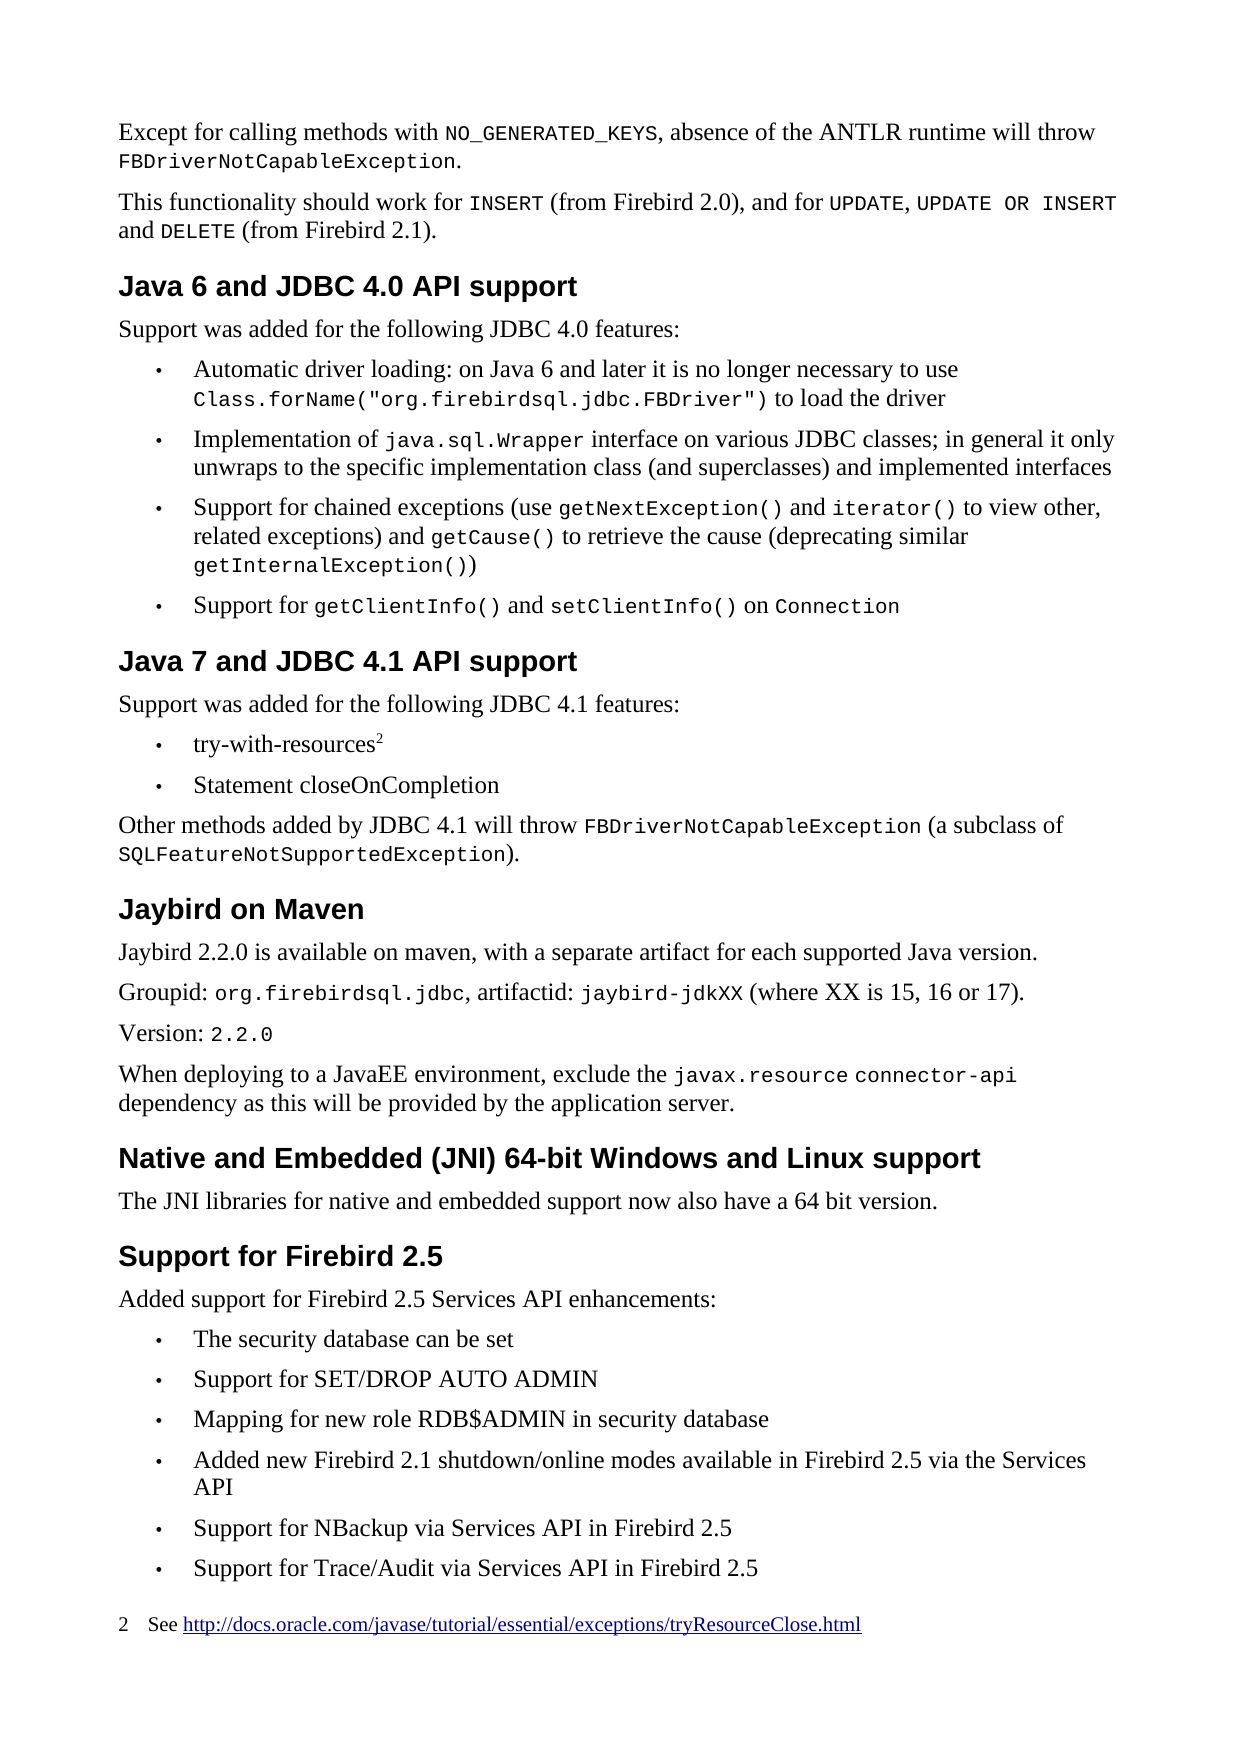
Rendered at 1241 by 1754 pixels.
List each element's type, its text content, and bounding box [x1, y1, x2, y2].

text The JNI libraries for native and embedded support now also have a 64 bit version. [118, 1187, 1122, 1215]
list Statement closeOnCompletion [156, 771, 1122, 798]
subtitle Java 6 and JDBC 4.0 API support [118, 270, 1122, 302]
list Implementation of java.sql.Wrapper interface on various JDBC classes; in general it only unwraps to the specific implementation class (and superclasses) and implemented interfaces [156, 425, 1122, 481]
list Support for chained exceptions (use getNextException() and iterator() to view other, related exceptions) and getCause() to retrieve the cause (deprecating similar getInternalException()) [156, 493, 1122, 579]
subtitle Support for Firebird 2.5 [118, 1240, 1122, 1272]
subtitle Java 7 and JDBC 4.1 API support [118, 645, 1122, 678]
text Jaybird 2.2.0 is available on maven, with a separate artifact for each supported Java version. [118, 938, 1122, 966]
list Support for getClientInfo() and setClientInfo() on Connection [156, 592, 1122, 620]
list Added new Firebird 2.1 shutdown/online modes available in Firebird 2.5 via the Services API [156, 1446, 1122, 1501]
subtitle Native and Embedded (JNI) 64-bit Windows and Linux support [118, 1142, 1122, 1174]
list try-with-resources [156, 731, 1122, 758]
list See http://docs.oracle.com/javase/tutorial/essential/exceptions/tryResourceClose.html [118, 1613, 1122, 1636]
text Added support for Firebird 2.5 Services API enhancements: [118, 1285, 1122, 1313]
list Support for NBackup via Services API in Firebird 2.5 [156, 1514, 1122, 1541]
list Mapping for new role RDB$ADMIN in security database [156, 1406, 1122, 1433]
list Automatic driver loading: on Java 6 and later it is no longer necessary to use Class.forName("org.firebirdsql.jdbc.FBDriver") to load the driver [156, 355, 1122, 412]
text Support was added for the following JDBC 4.0 features: [118, 315, 1122, 343]
text When deploying to a JavaEE environment, exclude the javax.resource connector-api dependency as this will be provided by the application server. [118, 1061, 1122, 1117]
text Support was added for the following JDBC 4.1 features: [118, 690, 1122, 718]
subtitle Jaybird on Maven [118, 893, 1122, 926]
text Version: 2.2.0 [118, 1019, 1122, 1048]
list The security database can be set [156, 1325, 1122, 1353]
text Except for calling methods with NO_GENERATED_KEYS, absence of the ANTLR runtime will throw FBDriverNotCapableException. [118, 118, 1122, 175]
list Support for Trace/Audit via Services API in Firebird 2.5 [156, 1554, 1122, 1582]
text Groupid: org.firebirdsql.jdbc, artifactid: jaybird-jdkXX (where XX is 15, 16 or 17). [118, 978, 1122, 1007]
list Support for SET/DROP AUTO ADMIN [156, 1365, 1122, 1393]
text Other methods added by JDBC 4.1 will throw FBDriverNotCapableException (a subclass of SQLFeatureNotSupportedException). [118, 811, 1122, 868]
text This functionality should work for INSERT (from Firebird 2.0), and for UPDATE, UPDATE OR INSERT and DELETE (from Firebird 2.1). [118, 188, 1122, 245]
